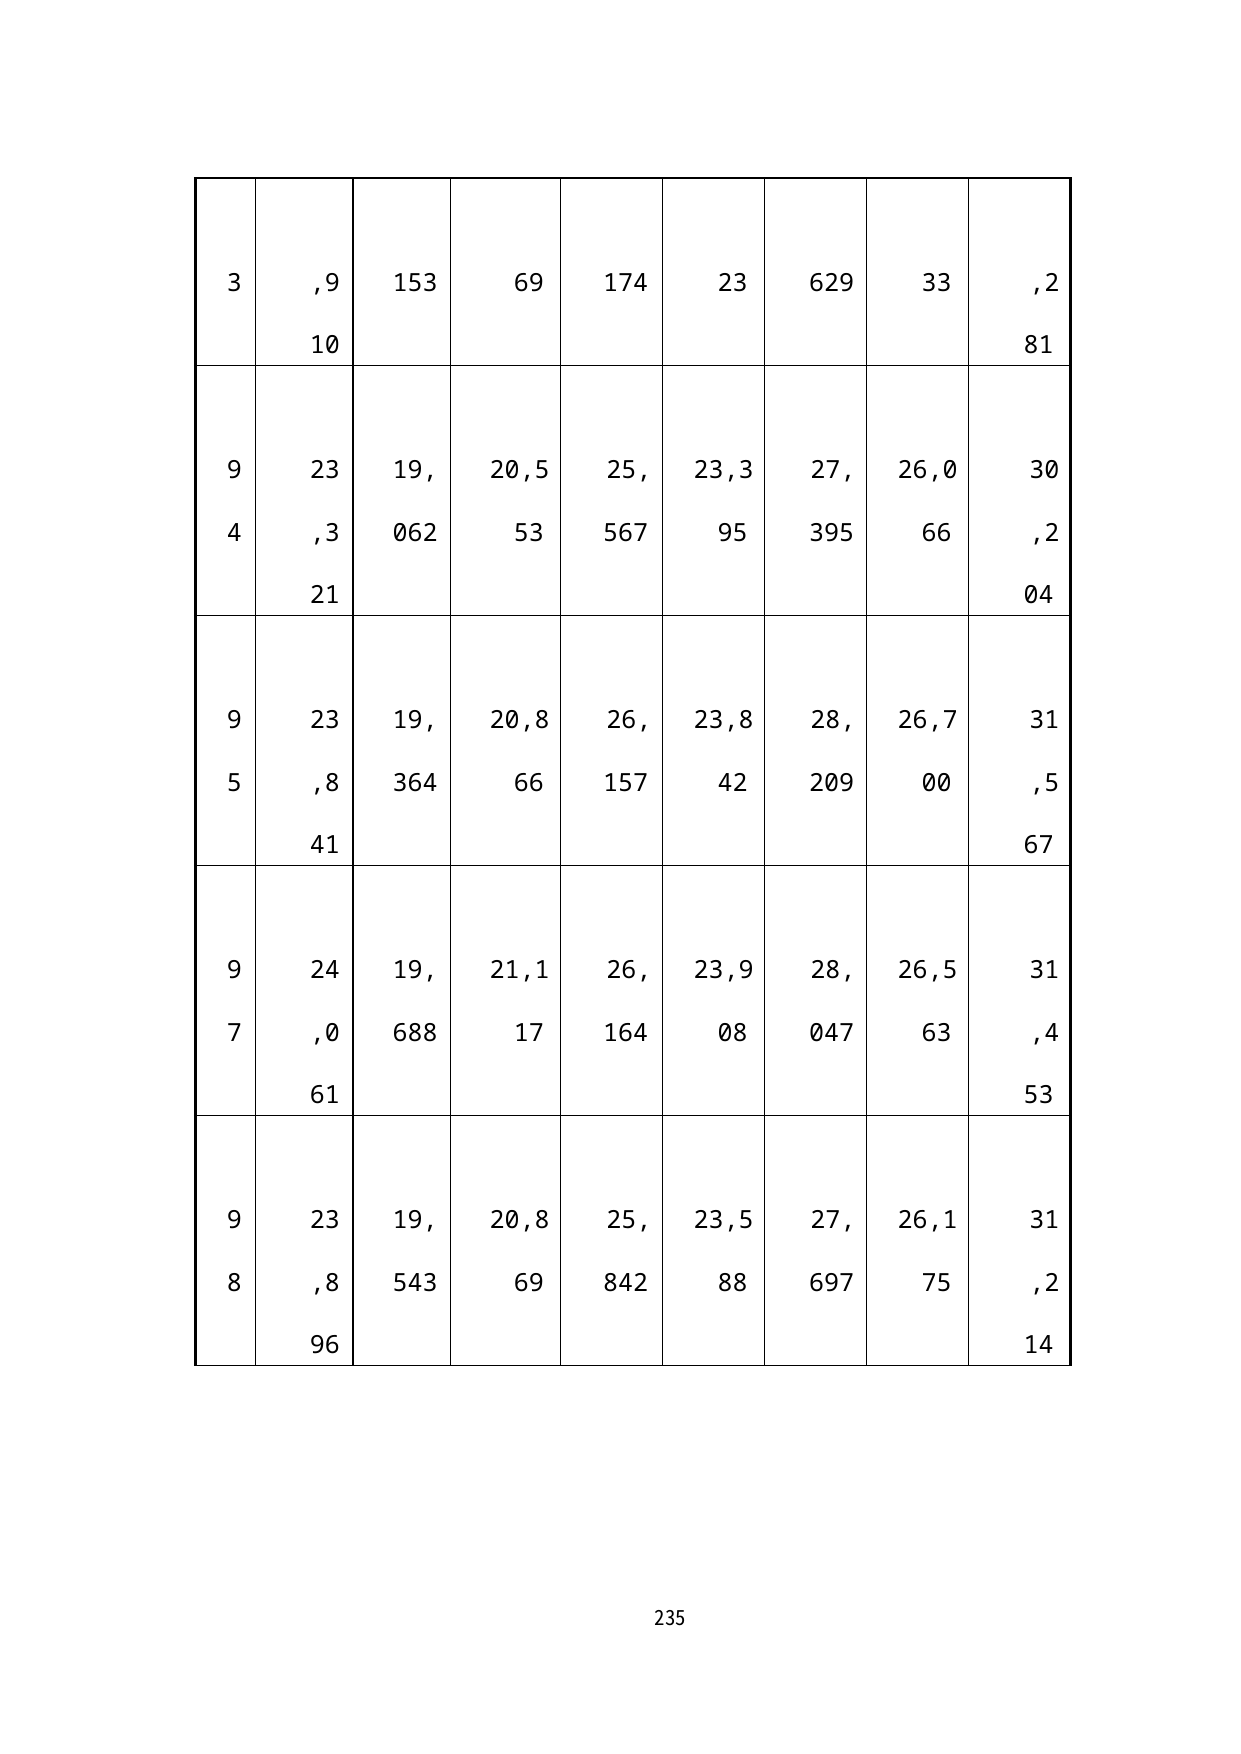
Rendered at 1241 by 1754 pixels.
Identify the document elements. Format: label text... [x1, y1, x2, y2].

table_cell 174 [561, 179, 662, 365]
table_cell 20,553 [451, 366, 560, 615]
table_cell 25,842 [561, 1116, 662, 1365]
table_cell 19,688 [354, 866, 450, 1115]
table_cell 23,896 [256, 1116, 352, 1365]
table_cell 26,563 [867, 866, 968, 1115]
table_cell 31,453 [969, 866, 1069, 1115]
table_cell 24,061 [256, 866, 352, 1115]
table_cell 97 [197, 866, 255, 1115]
table_cell 31,567 [969, 616, 1069, 865]
table_cell 19,543 [354, 1116, 450, 1365]
table_cell 33 [867, 179, 968, 365]
table_cell 26,164 [561, 866, 662, 1115]
table_cell 31,214 [969, 1116, 1069, 1365]
table_cell ,910 [256, 179, 352, 365]
table_cell 25,567 [561, 366, 662, 615]
table_cell 26,066 [867, 366, 968, 615]
table_cell 20,866 [451, 616, 560, 865]
table_cell ,281 [969, 179, 1069, 365]
table_cell 69 [451, 179, 560, 365]
table_cell 19,062 [354, 366, 450, 615]
table_cell 21,117 [451, 866, 560, 1115]
table_cell 23,908 [663, 866, 764, 1115]
table_cell 27,395 [765, 366, 866, 615]
table_cell 23,588 [663, 1116, 764, 1365]
table_cell 94 [197, 366, 255, 615]
table_cell 629 [765, 179, 866, 365]
table_cell 153 [354, 179, 450, 365]
table_cell 30,204 [969, 366, 1069, 615]
table_cell 23 [663, 179, 764, 365]
table_cell 26,175 [867, 1116, 968, 1365]
table_cell 98 [197, 1116, 255, 1365]
table_cell 26,157 [561, 616, 662, 865]
table_cell 23,395 [663, 366, 764, 615]
table_cell 3 [197, 179, 255, 365]
table_cell 28,047 [765, 866, 866, 1115]
table_cell 20,869 [451, 1116, 560, 1365]
table_cell 19,364 [354, 616, 450, 865]
table_cell 95 [197, 616, 255, 865]
table_cell 26,700 [867, 616, 968, 865]
table_cell 28,209 [765, 616, 866, 865]
table_cell 27,697 [765, 1116, 866, 1365]
table_cell 23,842 [663, 616, 764, 865]
table_cell 23,321 [256, 366, 352, 615]
table_cell 23,841 [256, 616, 352, 865]
